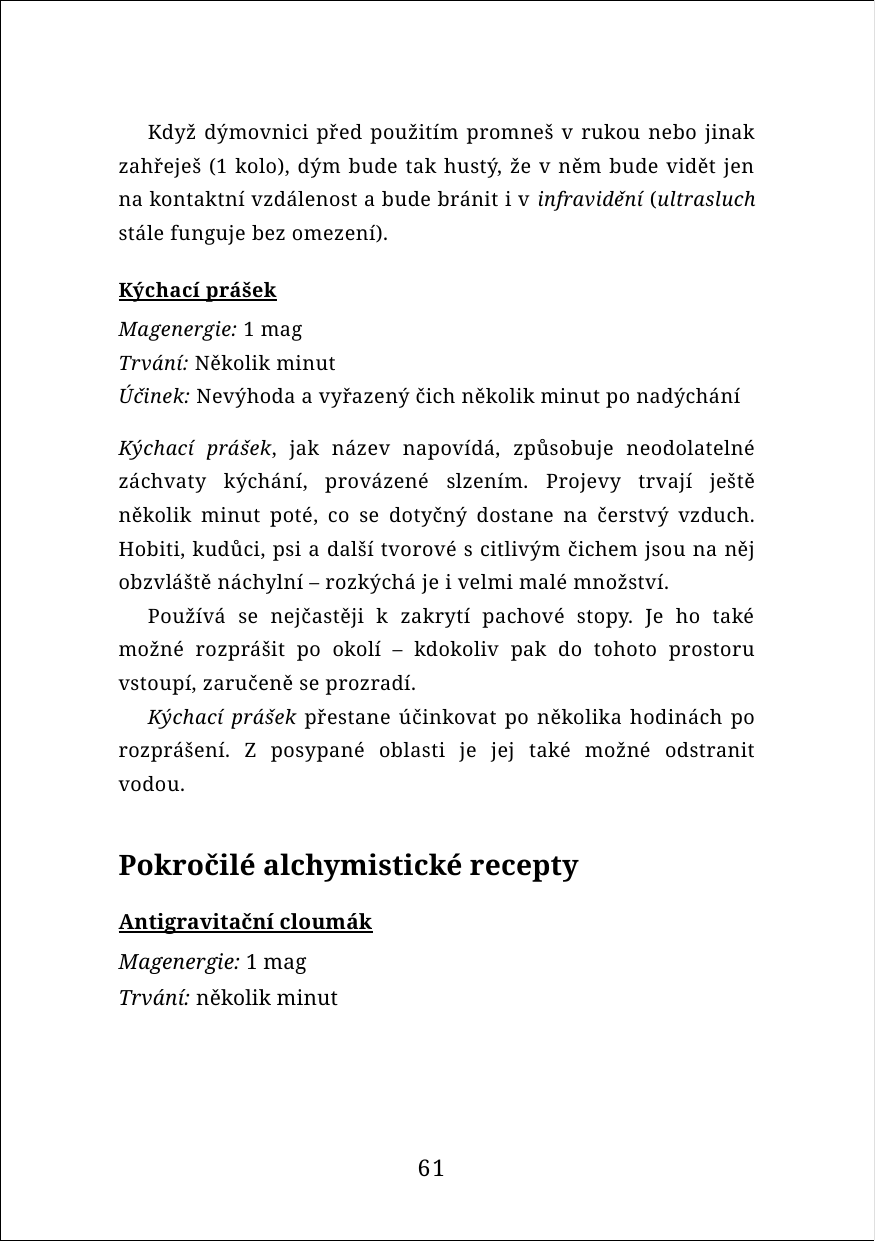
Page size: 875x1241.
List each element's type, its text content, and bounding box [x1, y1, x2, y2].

text Magenergie: 1 mag Trvání: několik minut [118, 947, 756, 1011]
subtitle Antigravitační cloumák [118, 907, 756, 936]
text Kýchací prášek, jak název napovídá, způsobuje neodolatelné záchvaty kýchání, provázené slzením. Projevy trvají ještě několik minut poté, co se dotyčný dostane na čerstvý vzduch. Hobiti, kudůci, psi a další tvorové s citlivým čichem jsou na něj obzvláště náchylní – rozkýchá je i velmi malé množství. Používá se nejčastěji k zakrytí pachové stopy. Je ho také možné rozprášit po okolí – kdokoliv pak do tohoto prostoru vstoupí, zaručeně se prozradí. Kýchací prášek přestane účinkovat po několika hodinách po rozprášení. Z posypané oblasti je jej také možné odstranit vodou. [118, 434, 756, 797]
text Magenergie: 1 mag Trvání: Několik minut Účinek: Nevýhoda a vyřazený čich několik minut po nadýchání [118, 315, 756, 409]
text Když dýmovnici před použitím promneš v rukou nebo jinak zahřeješ (1 kolo), dým bude tak hustý, že v něm bude vidět jen na kontaktní vzdálenost a bude bránit i v infravidění (ultrasluch stále funguje bez omezení). [118, 118, 756, 246]
subtitle Kýchací prášek [118, 276, 756, 303]
subtitle Pokročilé alchymistické recepty [118, 845, 756, 884]
